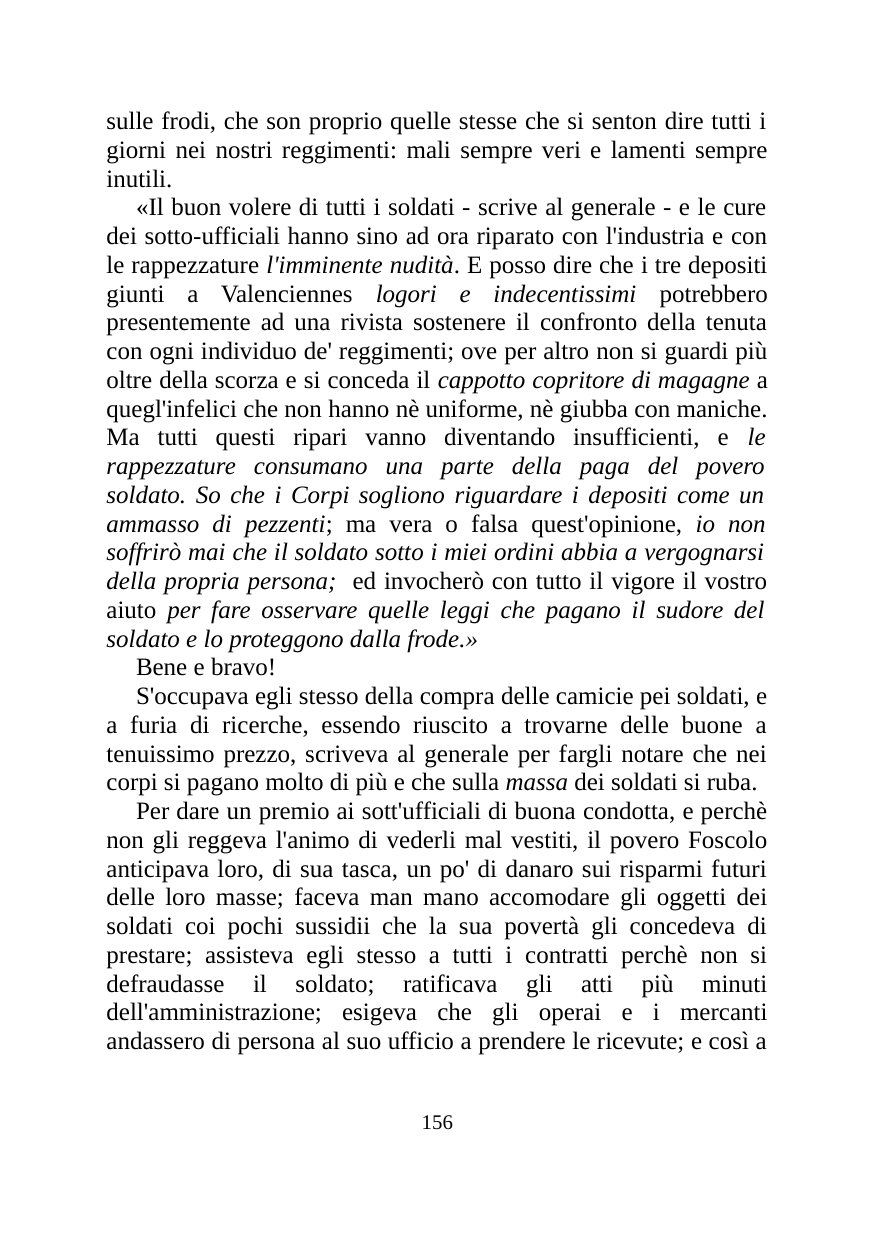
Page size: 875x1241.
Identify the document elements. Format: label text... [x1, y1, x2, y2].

text sulle frodi, che son proprio quelle stesse che si senton dire tutti i giorni nei nostri reggimenti: mali sempre veri e lamenti sempre inutili. [106, 106, 768, 192]
text «Il buon volere di tutti i soldati - scrive al generale - e le cure dei sotto-ufficiali hanno sino ad ora riparato con l'industria e con le rappezzature l'imminente nudità. E posso dire che i tre depositi giunti a Valenciennes logori e indecentissimi potrebbero presentemente ad una rivista sostenere il confronto della tenuta con ogni individuo de' reggimenti; ove per altro non si guardi più oltre della scorza e si conceda il cappotto copritore di magagne a quegl'infelici che non hanno nè uniforme, nè giubba con maniche. Ma tutti questi ripari vanno diventando insufficienti, e le rappezzature consumano una parte della paga del povero soldato. So che i Corpi sogliono riguardare i depositi come un ammasso di pezzenti; ma vera o falsa quest'opinione, io non soffrirò mai che il soldato sotto i miei ordini abbia a vergognarsi della propria persona; ed invocherò con tutto il vigore il vostro aiuto per fare osservare quelle leggi che pagano il sudore del soldato e lo proteggono dalla frode.» [106, 192, 768, 652]
text Per dare un premio ai sott'ufficiali di buona condotta, e perchè non gli reggeva l'animo di vederli mal vestiti, il povero Foscolo anticipava loro, di sua tasca, un po' di danaro sui risparmi futuri delle loro masse; faceva man mano accomodare gli oggetti dei soldati coi pochi sussidii che la sua povertà gli concedeva di prestare; assisteva egli stesso a tutti i contratti perchè non si defraudasse il soldato; ratificava gli atti più minuti dell'amministrazione; esigeva che gli operai e i mercanti andassero di persona al suo ufficio a prendere le ricevute; e così a [106, 796, 768, 1055]
text S'occupava egli stesso della compra delle camicie pei soldati, e a furia di ricerche, essendo riuscito a trovarne delle buone a tenuissimo prezzo, scriveva al generale per fargli notare che nei corpi si pagano molto di più e che sulla massa dei soldati si ruba. [106, 681, 768, 796]
text Bene e bravo! [106, 652, 768, 681]
